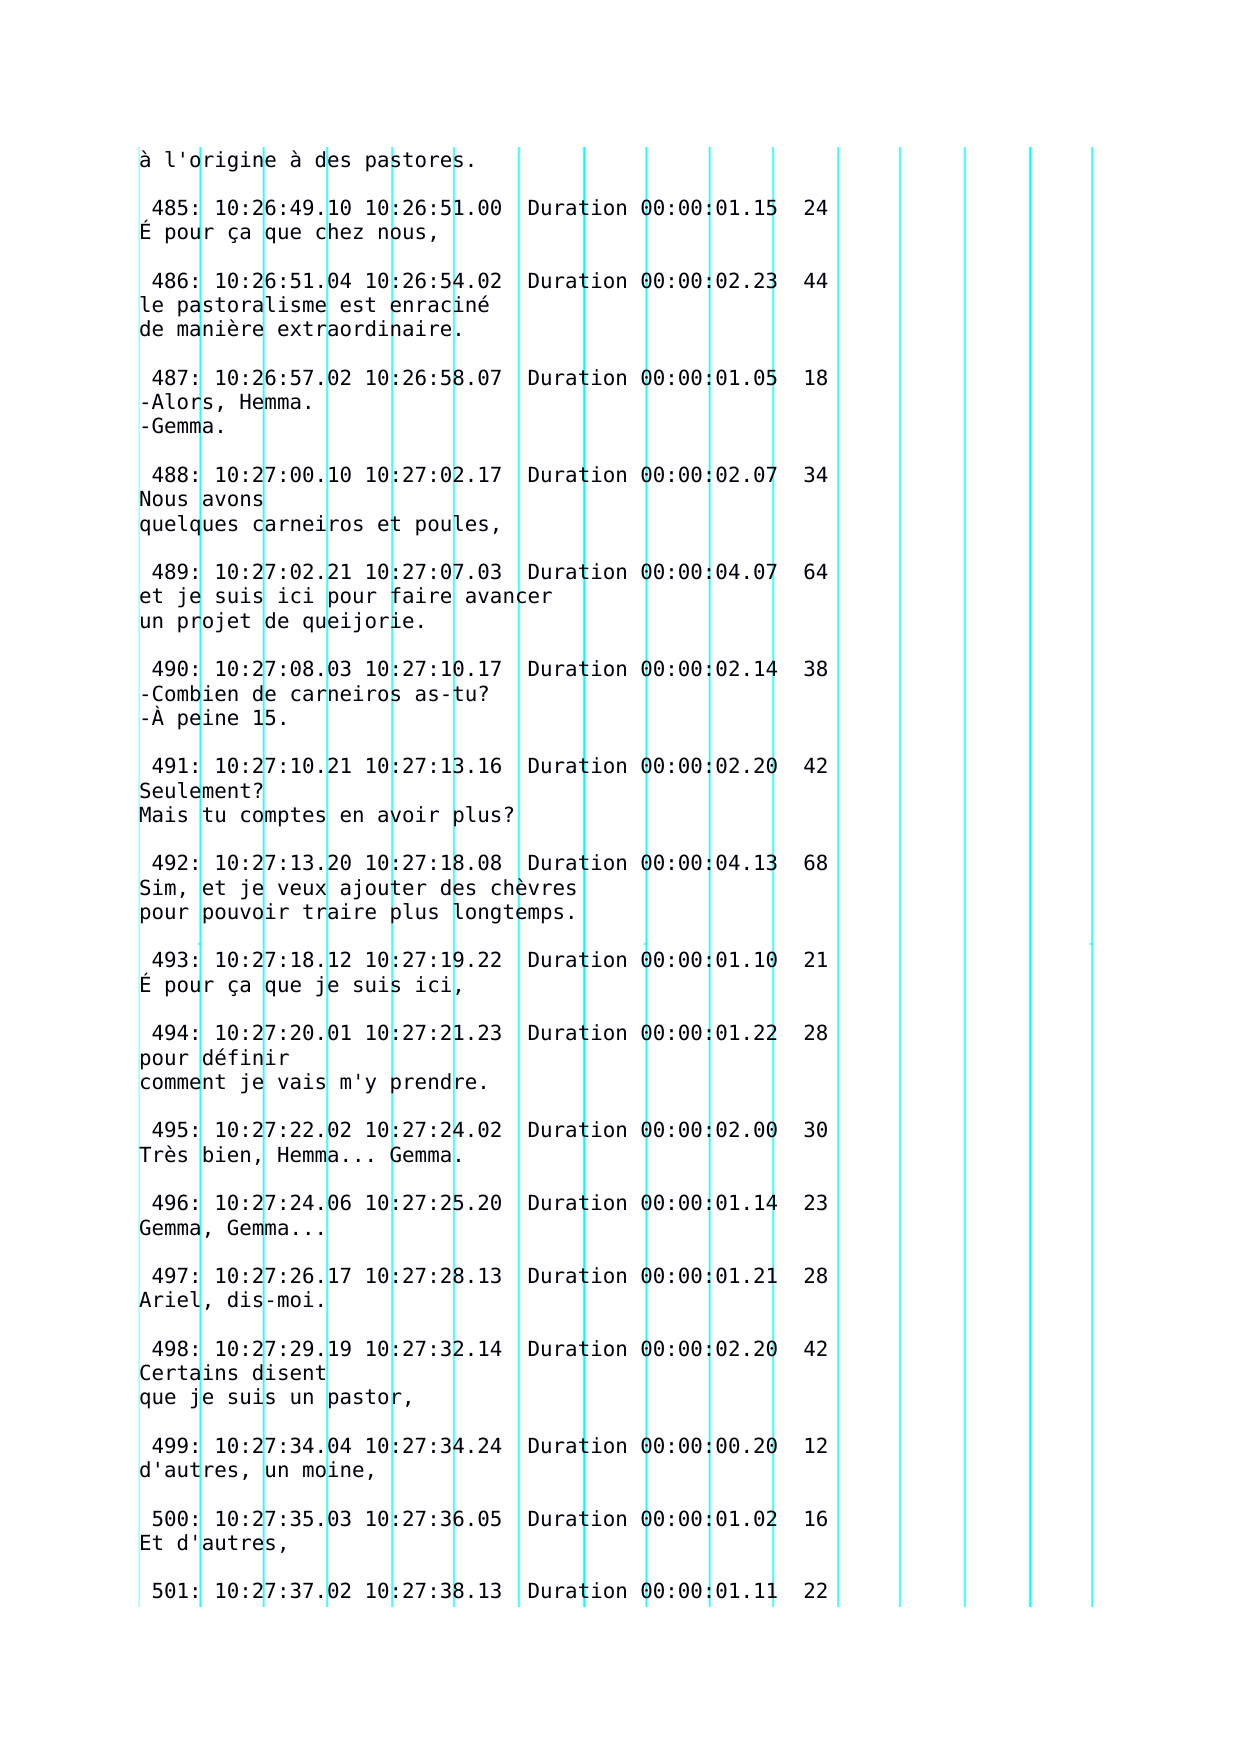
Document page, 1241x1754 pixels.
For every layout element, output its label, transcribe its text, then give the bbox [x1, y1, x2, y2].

text Ariel, dis-moi. [139, 1288, 1101, 1313]
text 485: 10:26:49.10 10:26:51.00 Duration 00:00:01.15 24 [139, 196, 1101, 220]
text 492: 10:27:13.20 10:27:18.08 Duration 00:00:04.13 68 [139, 851, 1101, 876]
text 486: 10:26:51.04 10:26:54.02 Duration 00:00:02.23 44 [139, 269, 1101, 293]
text 495: 10:27:22.02 10:27:24.02 Duration 00:00:02.00 30 [139, 1118, 1101, 1143]
text Et d'autres, [139, 1531, 1101, 1555]
text Très bien, Hemma... Gemma. [139, 1143, 1101, 1167]
text 497: 10:27:26.17 10:27:28.13 Duration 00:00:01.21 28 [139, 1264, 1101, 1288]
text Mais tu comptes en avoir plus? [139, 803, 1101, 827]
text le pastoralisme est enraciné [139, 293, 1101, 317]
text 490: 10:27:08.03 10:27:10.17 Duration 00:00:02.14 38 [139, 657, 1101, 682]
text 493: 10:27:18.12 10:27:19.22 Duration 00:00:01.10 21 [139, 948, 1101, 973]
text comment je vais m'y prendre. [139, 1070, 1101, 1094]
text 489: 10:27:02.21 10:27:07.03 Duration 00:00:04.07 64 [139, 560, 1101, 584]
text 501: 10:27:37.02 10:27:38.13 Duration 00:00:01.11 22 [139, 1579, 1101, 1604]
text -Gemma. [139, 414, 1101, 439]
text Nous avons [139, 487, 1101, 512]
text -Combien de carneiros as-tu? [139, 682, 1101, 706]
text -À peine 15. [139, 706, 1101, 730]
text Certains disent [139, 1361, 1101, 1385]
text pour définir [139, 1046, 1101, 1070]
text de manière extraordinaire. [139, 317, 1101, 342]
text 500: 10:27:35.03 10:27:36.05 Duration 00:00:01.02 16 [139, 1507, 1101, 1531]
text quelques carneiros et poules, [139, 512, 1101, 536]
text et je suis ici pour faire avancer [139, 584, 1101, 609]
text 494: 10:27:20.01 10:27:21.23 Duration 00:00:01.22 28 [139, 1021, 1101, 1046]
text que je suis un pastor, [139, 1385, 1101, 1410]
text É pour ça que chez nous, [139, 220, 1101, 245]
text 499: 10:27:34.04 10:27:34.24 Duration 00:00:00.20 12 [139, 1434, 1101, 1458]
text Seulement? [139, 779, 1101, 803]
text 487: 10:26:57.02 10:26:58.07 Duration 00:00:01.05 18 [139, 366, 1101, 390]
text Gemma, Gemma... [139, 1216, 1101, 1240]
text 496: 10:27:24.06 10:27:25.20 Duration 00:00:01.14 23 [139, 1191, 1101, 1216]
text 498: 10:27:29.19 10:27:32.14 Duration 00:00:02.20 42 [139, 1337, 1101, 1361]
text 488: 10:27:00.10 10:27:02.17 Duration 00:00:02.07 34 [139, 463, 1101, 487]
text d'autres, un moine, [139, 1458, 1101, 1482]
text 491: 10:27:10.21 10:27:13.16 Duration 00:00:02.20 42 [139, 754, 1101, 779]
text -Alors, Hemma. [139, 390, 1101, 414]
text Sim, et je veux ajouter des chèvres [139, 876, 1101, 900]
text É pour ça que je suis ici, [139, 973, 1101, 997]
text à l'origine à des pastores. [139, 148, 1101, 172]
text un projet de queijorie. [139, 609, 1101, 633]
picture [138, 147, 1102, 1607]
text pour pouvoir traire plus longtemps. [139, 900, 1101, 924]
